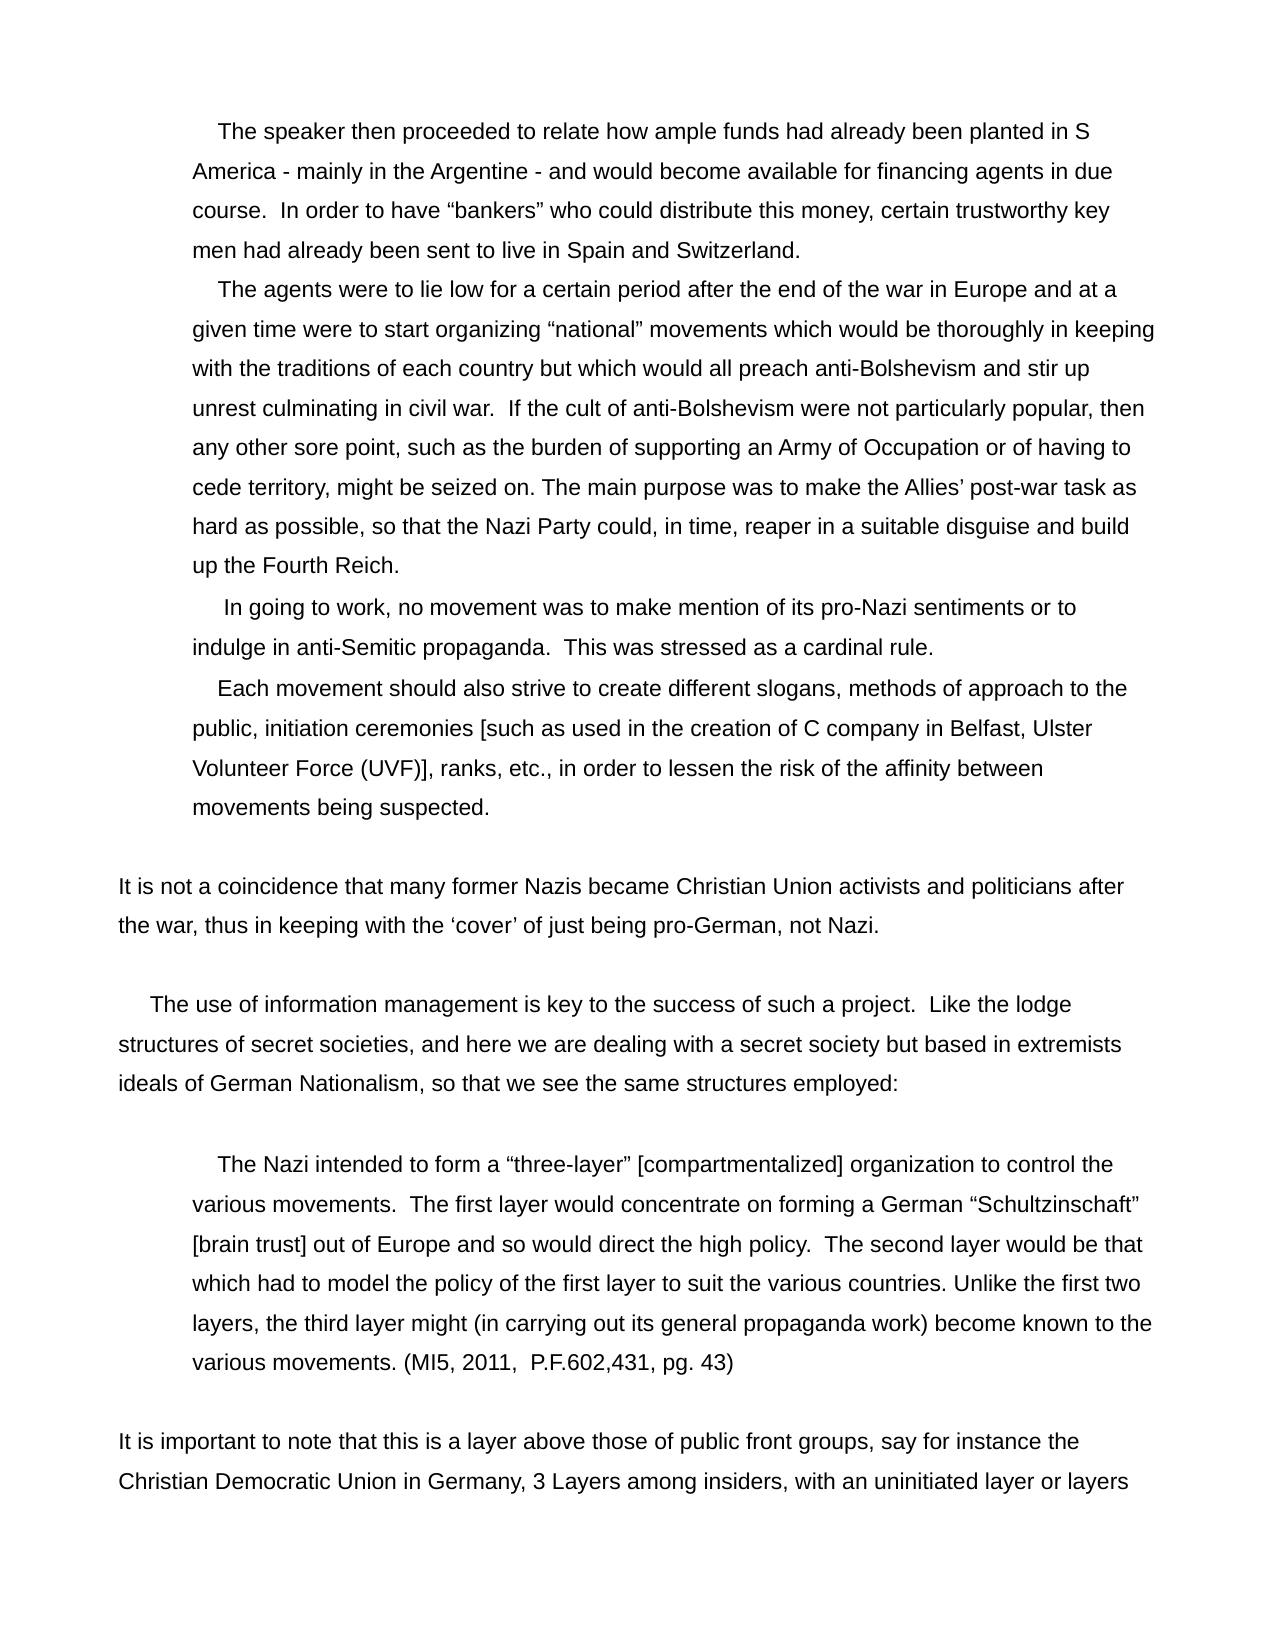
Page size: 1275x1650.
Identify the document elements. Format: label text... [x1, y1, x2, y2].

text The speaker then proceeded to relate how ample funds had already been planted in S America - mainly in the Argentine - and would become available for financing agents in due course. In order to have “bankers” who could distribute this money, certain trustworthy key men had already been sent to live in Spain and Switzerland. [192, 118, 1157, 263]
text The Nazi intended to form a “three-layer” [compartmentalized] organization to control the various movements. The first layer would concentrate on forming a German “Schultzinschaft” [brain trust] out of Europe and so would direct the high policy. The second layer would be that which had to model the policy of the first layer to suit the various countries. Unlike the first two layers, the third layer might (in carrying out its general propaganda work) become known to the various movements. (MI5, 2011, P.F.602,431, pg. 43) [192, 1149, 1157, 1376]
text It is not a coincidence that many former Nazis became Christian Union activists and politicians after the war, thus in keeping with the ‘cover’ of just being pro-German, not Nazi. [118, 873, 1157, 939]
text The use of information management is key to the success of such a project. Like the lodge structures of secret societies, and here we are dealing with a secret society but based in extremists ideals of German Nationalism, so that we see the same structures employed: [118, 991, 1157, 1097]
text Each movement should also strive to create different slogans, methods of approach to the public, initiation ceremonies [such as used in the creation of C company in Belfast, Ulster Volunteer Force (UVF)], ranks, etc., in order to lessen the risk of the affinity between movements being suspected. [192, 673, 1157, 820]
text The agents were to lie low for a certain period after the end of the war in Europe and at a given time were to start organizing “national” movements which would be thoroughly in keeping with the traditions of each country but which would all preach anti-Bolshevism and stir up unrest culminating in civil war. If the cult of anti-Bolshevism were not particularly popular, then any other sore point, such as the burden of supporting an Army of Occupation or of having to cede territory, might be seized on. The main purpose was to make the Allies’ post-war task as hard as possible, so that the Nazi Party could, in time, reaper in a suitable disguise and build up the Fourth Reich. [192, 276, 1157, 579]
text In going to work, no movement was to make mention of its pro-Nazi sentiments or to indulge in anti-Semitic propaganda. This was stressed as a cardinal rule. [192, 592, 1157, 660]
text It is important to note that this is a layer above those of public front groups, say for instance the Christian Democratic Union in Germany, 3 Layers among insiders, with an uninitiated layer or layers [118, 1428, 1157, 1494]
